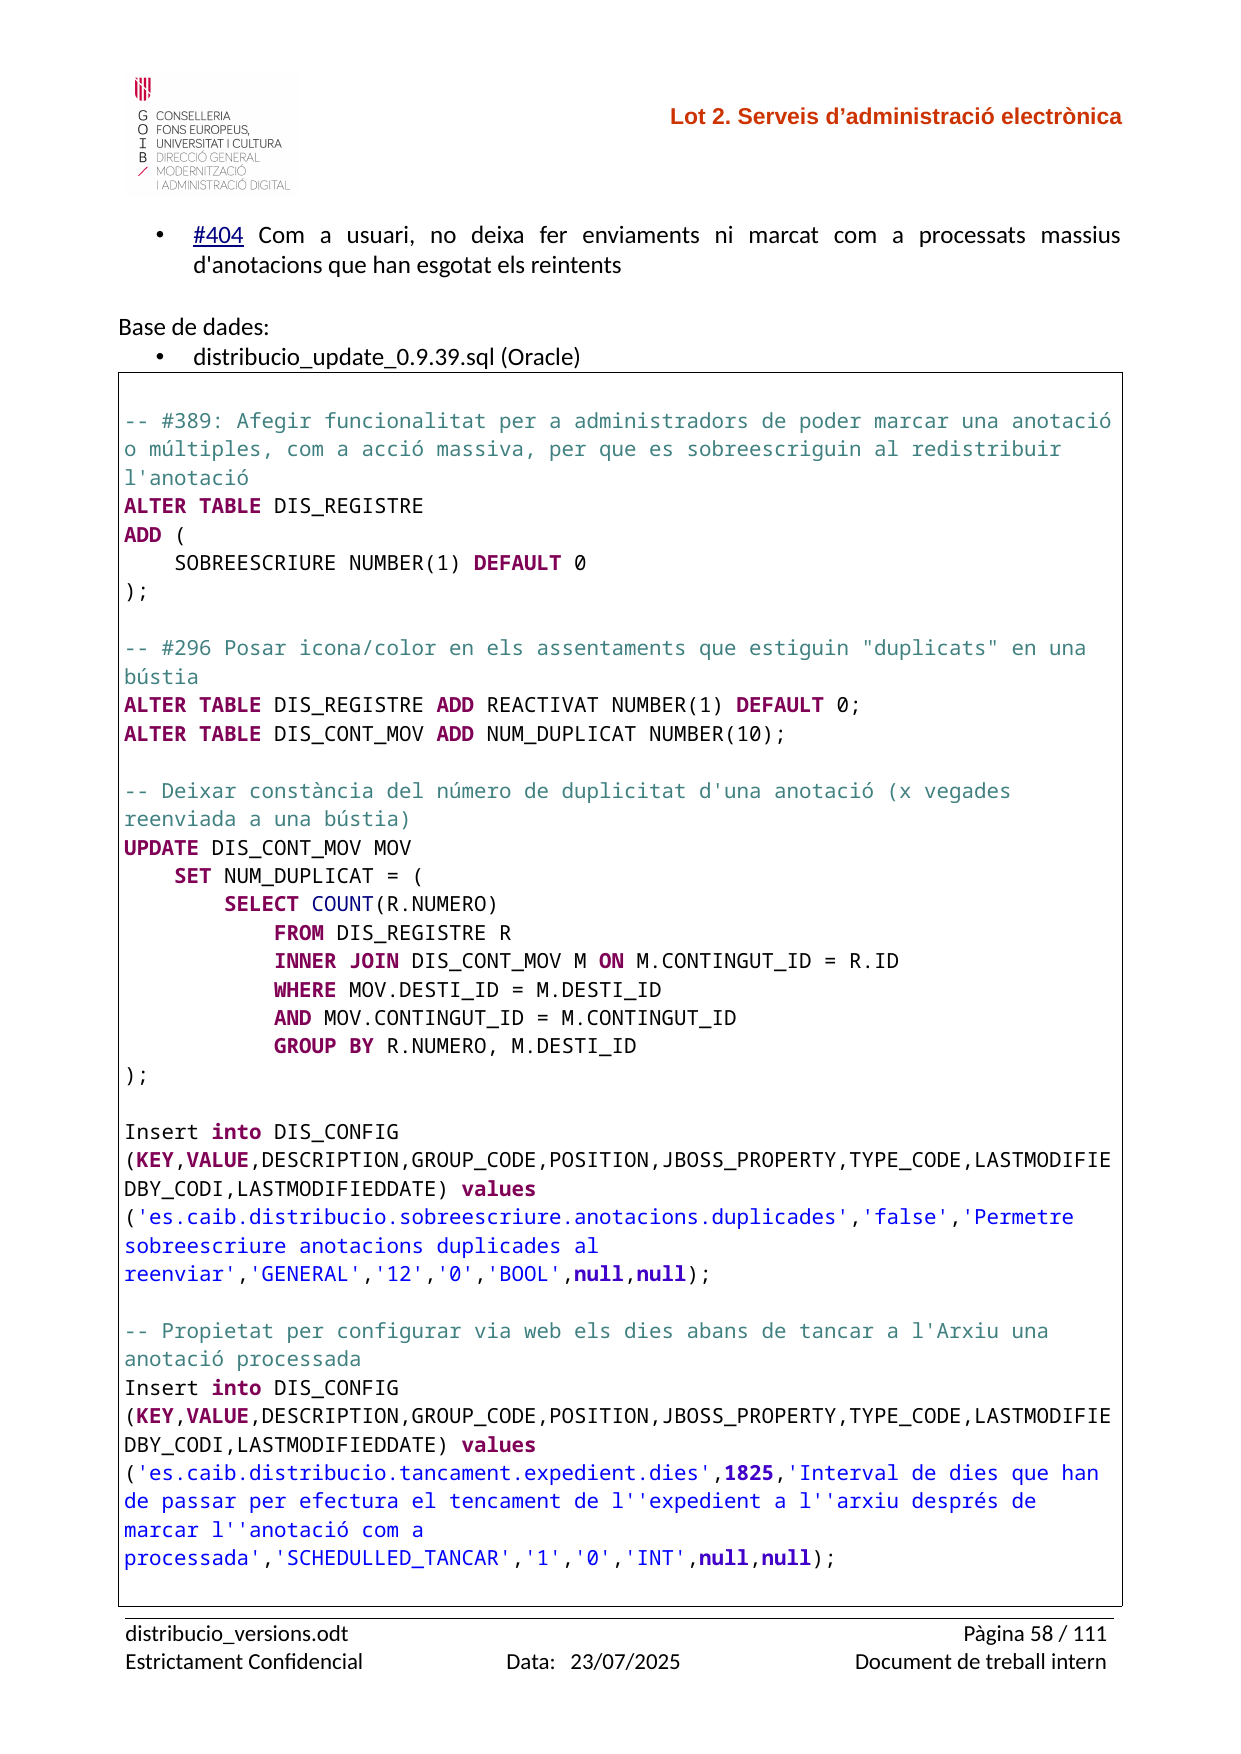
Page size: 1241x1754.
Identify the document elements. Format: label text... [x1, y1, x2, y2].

picture [126, 70, 299, 197]
table_header -- #389: Afegir funcionalitat per a administradors de poder marcar una anotació o múltiples, com a acció massiva, per que es sobreescriguin al redistribuir l'anotació ALTER TABLE DIS_REGISTRE ADD ( SOBREESCRIURE NUMBER(1) DEFAULT 0 ); -- #296 Posar icona/color en els assentaments que estiguin "duplicats" en una bústia ALTER TABLE DIS_REGISTRE ADD REACTIVAT NUMBER(1) DEFAULT 0; ALTER TABLE DIS_CONT_MOV ADD NUM_DUPLICAT NUMBER(10); -- Deixar constància del número de duplicitat d'una anotació (x vegades reenviada a una bústia) UPDATE DIS_CONT_MOV MOV SET NUM_DUPLICAT = ( SELECT COUNT(R.NUMERO) FROM DIS_REGISTRE R INNER JOIN DIS_CONT_MOV M ON M.CONTINGUT_ID = R.ID WHERE MOV.DESTI_ID = M.DESTI_ID AND MOV.CONTINGUT_ID = M.CONTINGUT_ID GROUP BY R.NUMERO, M.DESTI_ID ); Insert into DIS_CONFIG (KEY,VALUE,DESCRIPTION,GROUP_CODE,POSITION,JBOSS_PROPERTY,TYPE_CODE,LASTMODIFIEDBY_CODI,LASTMODIFIEDDATE) values ('es.caib.distribucio.sobreescriure.anotacions.duplicades','false','Permetre sobreescriure anotacions duplicades al reenviar','GENERAL','12','0','BOOL',null,null); -- Propietat per configurar via web els dies abans de tancar a l'Arxiu una anotació processada Insert into DIS_CONFIG (KEY,VALUE,DESCRIPTION,GROUP_CODE,POSITION,JBOSS_PROPERTY,TYPE_CODE,LASTMODIFIEDBY_CODI,LASTMODIFIEDDATE) values ('es.caib.distribucio.tancament.expedient.dies',1825,'Interval de dies que han de passar per efectura el tencament de l''expedient a l''arxiu després de marcar l''anotació com a processada','SCHEDULLED_TANCAR','1','0','INT',null,null); [119, 373, 1122, 1606]
list distribucio_update_0.9.39.sql (Oracle) [156, 341, 1122, 372]
text Base de dades: [118, 311, 1122, 341]
list #404 Com a usuari, no deixa fer enviaments ni marcat com a processats massius d'anotacions que han esgotat els reintents [156, 219, 1122, 280]
